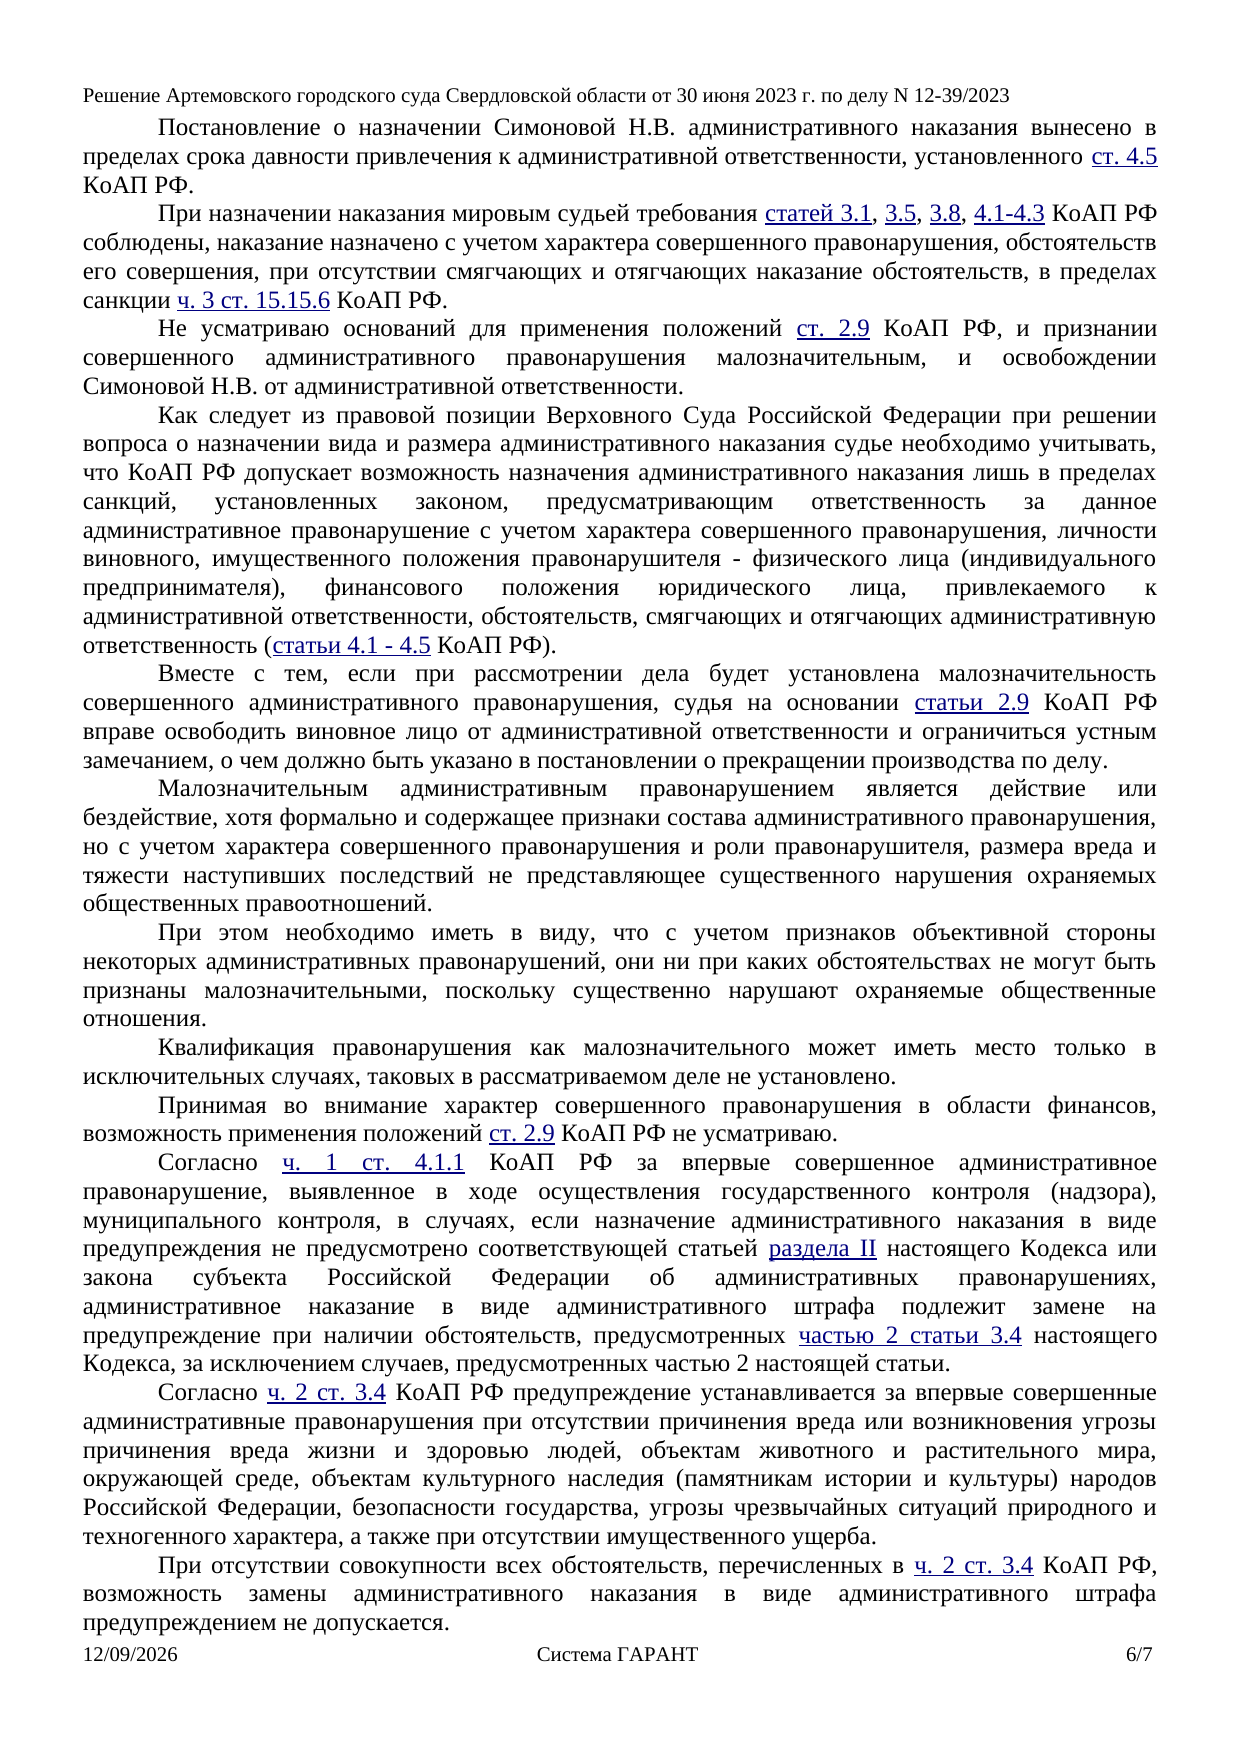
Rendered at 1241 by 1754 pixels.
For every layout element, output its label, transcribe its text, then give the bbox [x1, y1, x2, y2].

text Постановление о назначении Симоновой Н.В. административного наказания вынесено в пределах срока давности привлечения к административной ответственности, установленного ст. 4.5 КоАП РФ. [83, 112, 1157, 198]
text При отсутствии совокупности всех обстоятельств, перечисленных в ч. 2 ст. 3.4 КоАП РФ, возможность замены административного наказания в виде административного штрафа предупреждением не допускается. [83, 1550, 1157, 1636]
text Малозначительным административным правонарушением является действие или бездействие, хотя формально и содержащее признаки состава административного правонарушения, но с учетом характера совершенного правонарушения и роли правонарушителя, размера вреда и тяжести наступивших последствий не представляющее существенного нарушения охраняемых общественных правоотношений. [83, 773, 1157, 917]
text Как следует из правовой позиции Верховного Суда Российской Федерации при решении вопроса о назначении вида и размера административного наказания судье необходимо учитывать, что КоАП РФ допускает возможность назначения административного наказания лишь в пределах санкций, установленных законом, предусматривающим ответственность за данное административное правонарушение с учетом характера совершенного правонарушения, личности виновного, имущественного положения правонарушителя - физического лица (индивидуального предпринимателя), финансового положения юридического лица, привлекаемого к административной ответственности, обстоятельств, смягчающих и отягчающих административную ответственность (статьи 4.1 - 4.5 КоАП РФ). [83, 400, 1157, 658]
text Согласно ч. 1 ст. 4.1.1 КоАП РФ за впервые совершенное административное правонарушение, выявленное в ходе осуществления государственного контроля (надзора), муниципального контроля, в случаях, если назначение административного наказания в виде предупреждения не предусмотрено соответствующей статьей раздела II настоящего Кодекса или закона субъекта Российской Федерации об административных правонарушениях, административное наказание в виде административного штрафа подлежит замене на предупреждение при наличии обстоятельств, предусмотренных частью 2 статьи 3.4 настоящего Кодекса, за исключением случаев, предусмотренных частью 2 настоящей статьи. [83, 1147, 1157, 1377]
text При назначении наказания мировым судьей требования статей 3.1, 3.5, 3.8, 4.1-4.3 КоАП РФ соблюдены, наказание назначено с учетом характера совершенного правонарушения, обстоятельств его совершения, при отсутствии смягчающих и отягчающих наказание обстоятельств, в пределах санкции ч. 3 ст. 15.15.6 КоАП РФ. [83, 198, 1157, 313]
text Принимая во внимание характер совершенного правонарушения в области финансов, возможность применения положений ст. 2.9 КоАП РФ не усматриваю. [83, 1090, 1157, 1147]
text Квалификация правонарушения как малозначительного может иметь место только в исключительных случаях, таковых в рассматриваемом деле не установлено. [83, 1032, 1157, 1090]
text При этом необходимо иметь в виду, что с учетом признаков объективной стороны некоторых административных правонарушений, они ни при каких обстоятельствах не могут быть признаны малозначительными, поскольку существенно нарушают охраняемые общественные отношения. [83, 917, 1157, 1032]
text Согласно ч. 2 ст. 3.4 КоАП РФ предупреждение устанавливается за впервые совершенные административные правонарушения при отсутствии причинения вреда или возникновения угрозы причинения вреда жизни и здоровью людей, объектам животного и растительного мира, окружающей среде, объектам культурного наследия (памятникам истории и культуры) народов Российской Федерации, безопасности государства, угрозы чрезвычайных ситуаций природного и техногенного характера, а также при отсутствии имущественного ущерба. [83, 1377, 1157, 1550]
text Не усматриваю оснований для применения положений ст. 2.9 КоАП РФ, и признании совершенного административного правонарушения малозначительным, и освобождении Симоновой Н.В. от административной ответственности. [83, 313, 1157, 400]
text Вместе с тем, если при рассмотрении дела будет установлена малозначительность совершенного административного правонарушения, судья на основании статьи 2.9 КоАП РФ вправе освободить виновное лицо от административной ответственности и ограничиться устным замечанием, о чем должно быть указано в постановлении о прекращении производства по делу. [83, 658, 1157, 773]
